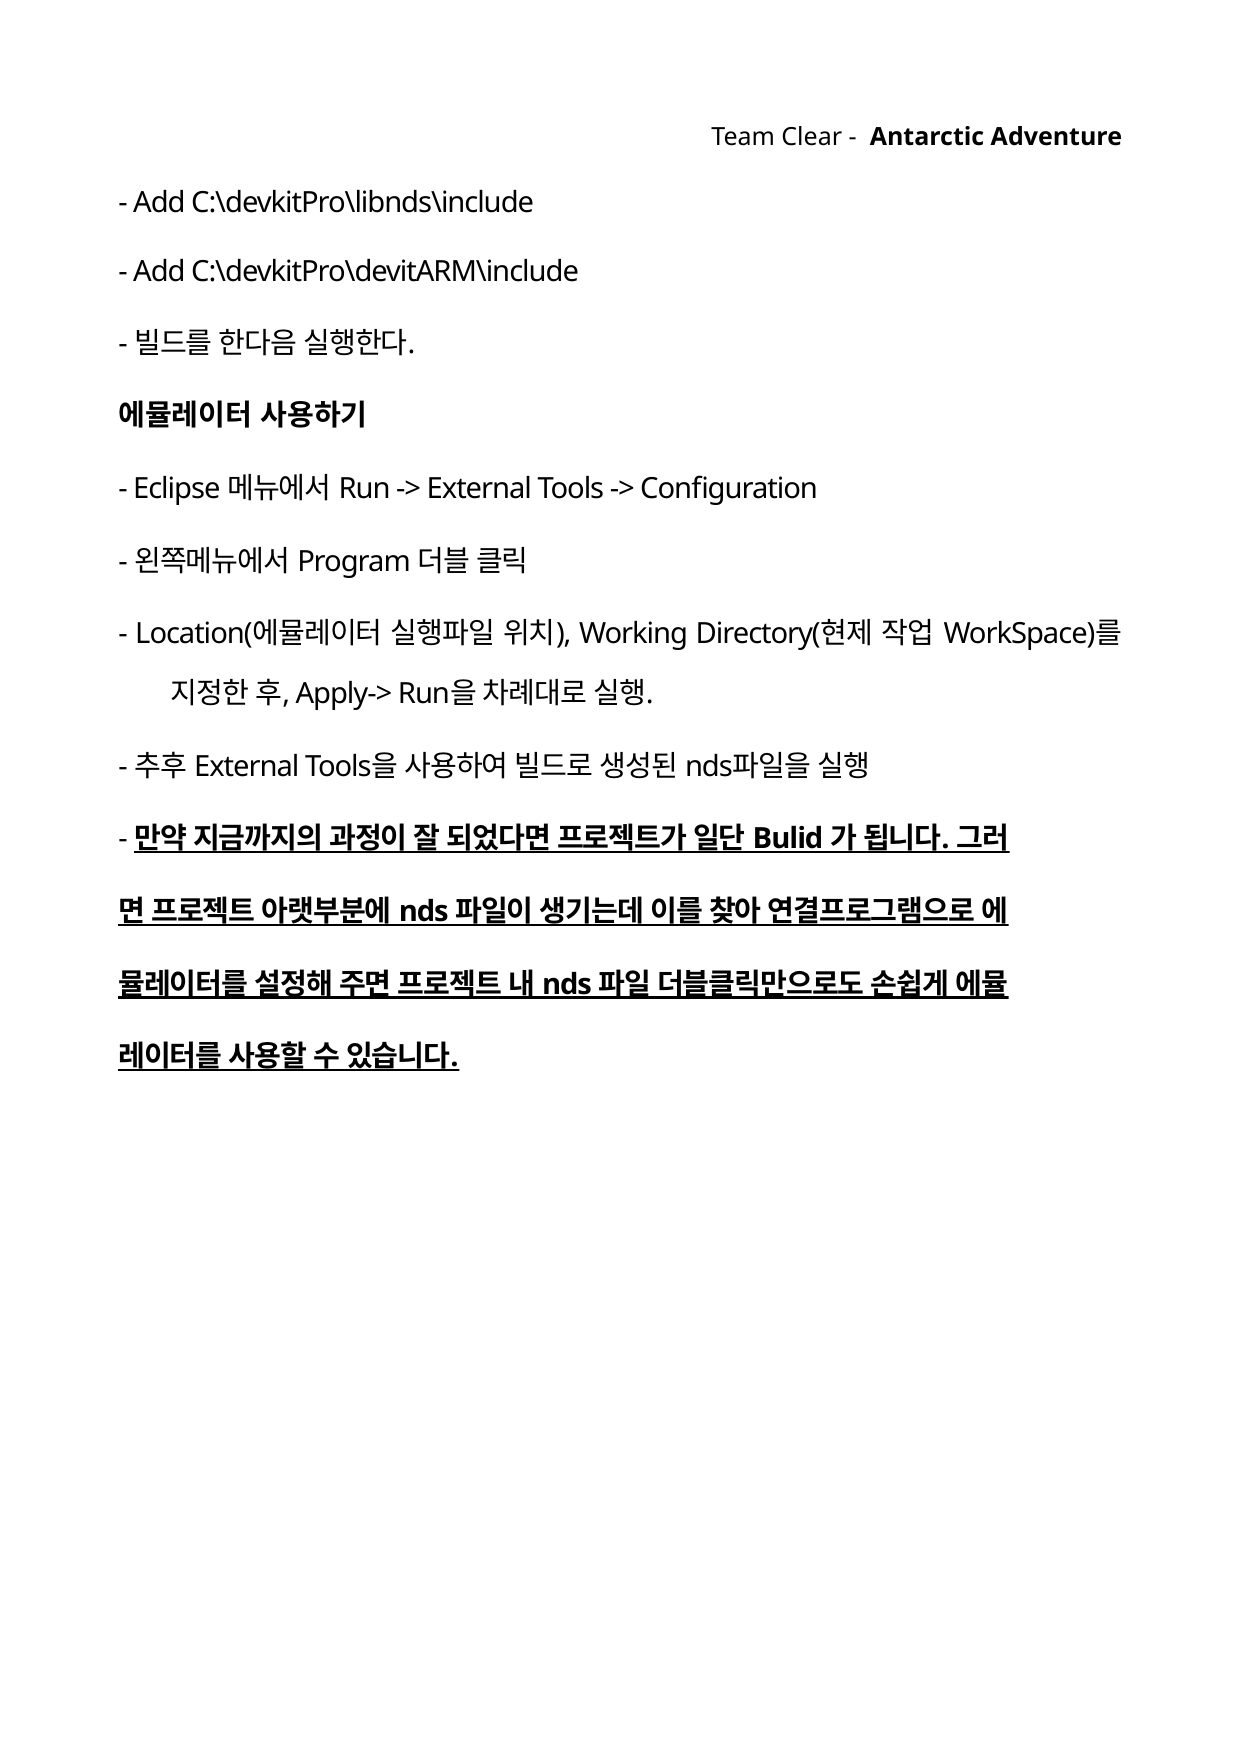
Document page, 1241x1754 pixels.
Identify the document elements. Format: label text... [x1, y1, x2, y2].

text 에뮬레이터 사용하기 [118, 392, 1122, 434]
text - Add C:\devkitPro\libnds\include [118, 182, 1122, 221]
text 면 프로젝트 아랫부분에 nds 파일이 생기는데 이를 찾아 연결프로그램으로 에 [118, 888, 1122, 930]
text - Eclipse 메뉴에서 Run -> External Tools -> Configuration [118, 464, 1122, 507]
text - Location(에뮬레이터 실행파일 위치), Working Directory(현제 작업 WorkSpace)를 지정한 후, Apply-> Run을 차례대로 실행. [118, 610, 1122, 712]
text - 추후 External Tools을 사용하여 빌드로 생성된 nds파일을 실행 [118, 742, 1122, 785]
text 레이터를 사용할 수 있습니다. [118, 1033, 1122, 1075]
text 뮬레이터를 설정해 주면 프로젝트 내 nds 파일 더블클릭만으로도 손쉽게 에뮬 [118, 960, 1122, 1003]
text - 빌드를 한다음 실행한다. [118, 319, 1122, 362]
text - 왼쪽메뉴에서 Program 더블 클릭 [118, 537, 1122, 579]
text - Add C:\devkitPro\devitARM\include [118, 251, 1122, 290]
text - 만약 지금까지의 과정이 잘 되었다면 프로젝트가 일단 Bulid 가 됩니다. 그러 [118, 815, 1122, 857]
